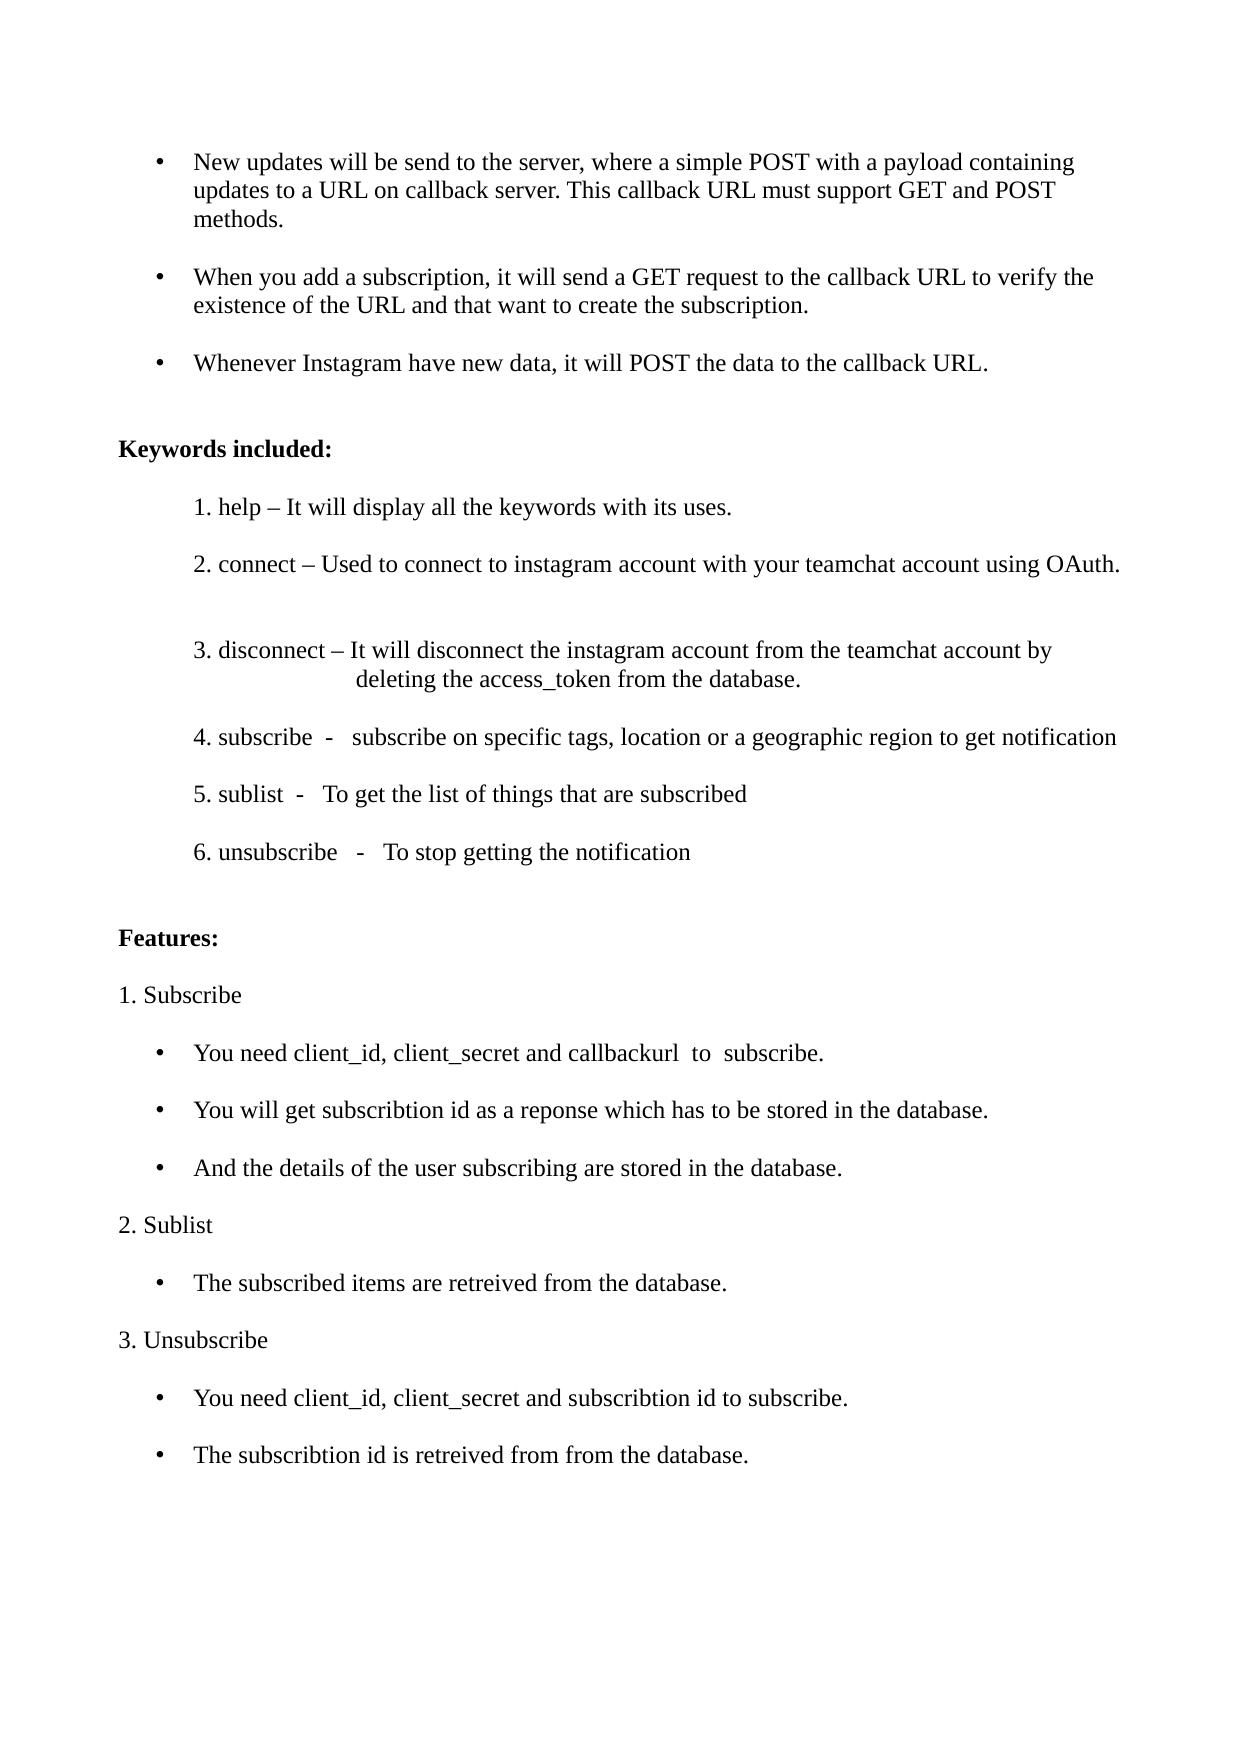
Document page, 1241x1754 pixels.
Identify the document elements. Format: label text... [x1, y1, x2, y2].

list When you add a subscription, it will send a GET request to the callback URL to verify the existence of the URL and that want to create the subscription. [156, 262, 1122, 319]
list Whenever Instagram have new data, it will POST the data to the callback URL. [156, 348, 1122, 377]
text 1. help – It will display all the keywords with its uses. [118, 492, 1122, 521]
text 3. disconnect – It will disconnect the instagram account from the teamchat account by deleting the access_token from the database. [118, 636, 1122, 693]
list New updates will be send to the server, where a simple POST with a payload containing updates to a URL on callback server. This callback URL must support GET and POST methods. [156, 147, 1122, 233]
text 2. Sublist [118, 1211, 1122, 1239]
list You need client_id, client_secret and callbackurl to subscribe. [156, 1038, 1122, 1067]
list The subscribtion id is retreived from from the database. [156, 1441, 1122, 1469]
text 4. subscribe - subscribe on specific tags, location or a geographic region to get notification [118, 722, 1122, 751]
text 6. unsubscribe - To stop getting the notification [118, 837, 1122, 866]
list You will get subscribtion id as a reponse which has to be stored in the database. [156, 1096, 1122, 1124]
text Keywords included: [118, 434, 1122, 463]
list And the details of the user subscribing are stored in the database. [156, 1153, 1122, 1182]
text 1. Subscribe [118, 981, 1122, 1009]
list You need client_id, client_secret and subscribtion id to subscribe. [156, 1383, 1122, 1412]
list The subscribed items are retreived from the database. [156, 1268, 1122, 1297]
text 3. Unsubscribe [118, 1326, 1122, 1354]
text 5. sublist - To get the list of things that are subscribed [118, 779, 1122, 808]
text 2. connect – Used to connect to instagram account with your teamchat account using OAuth. [118, 549, 1122, 578]
text Features: [118, 923, 1122, 952]
